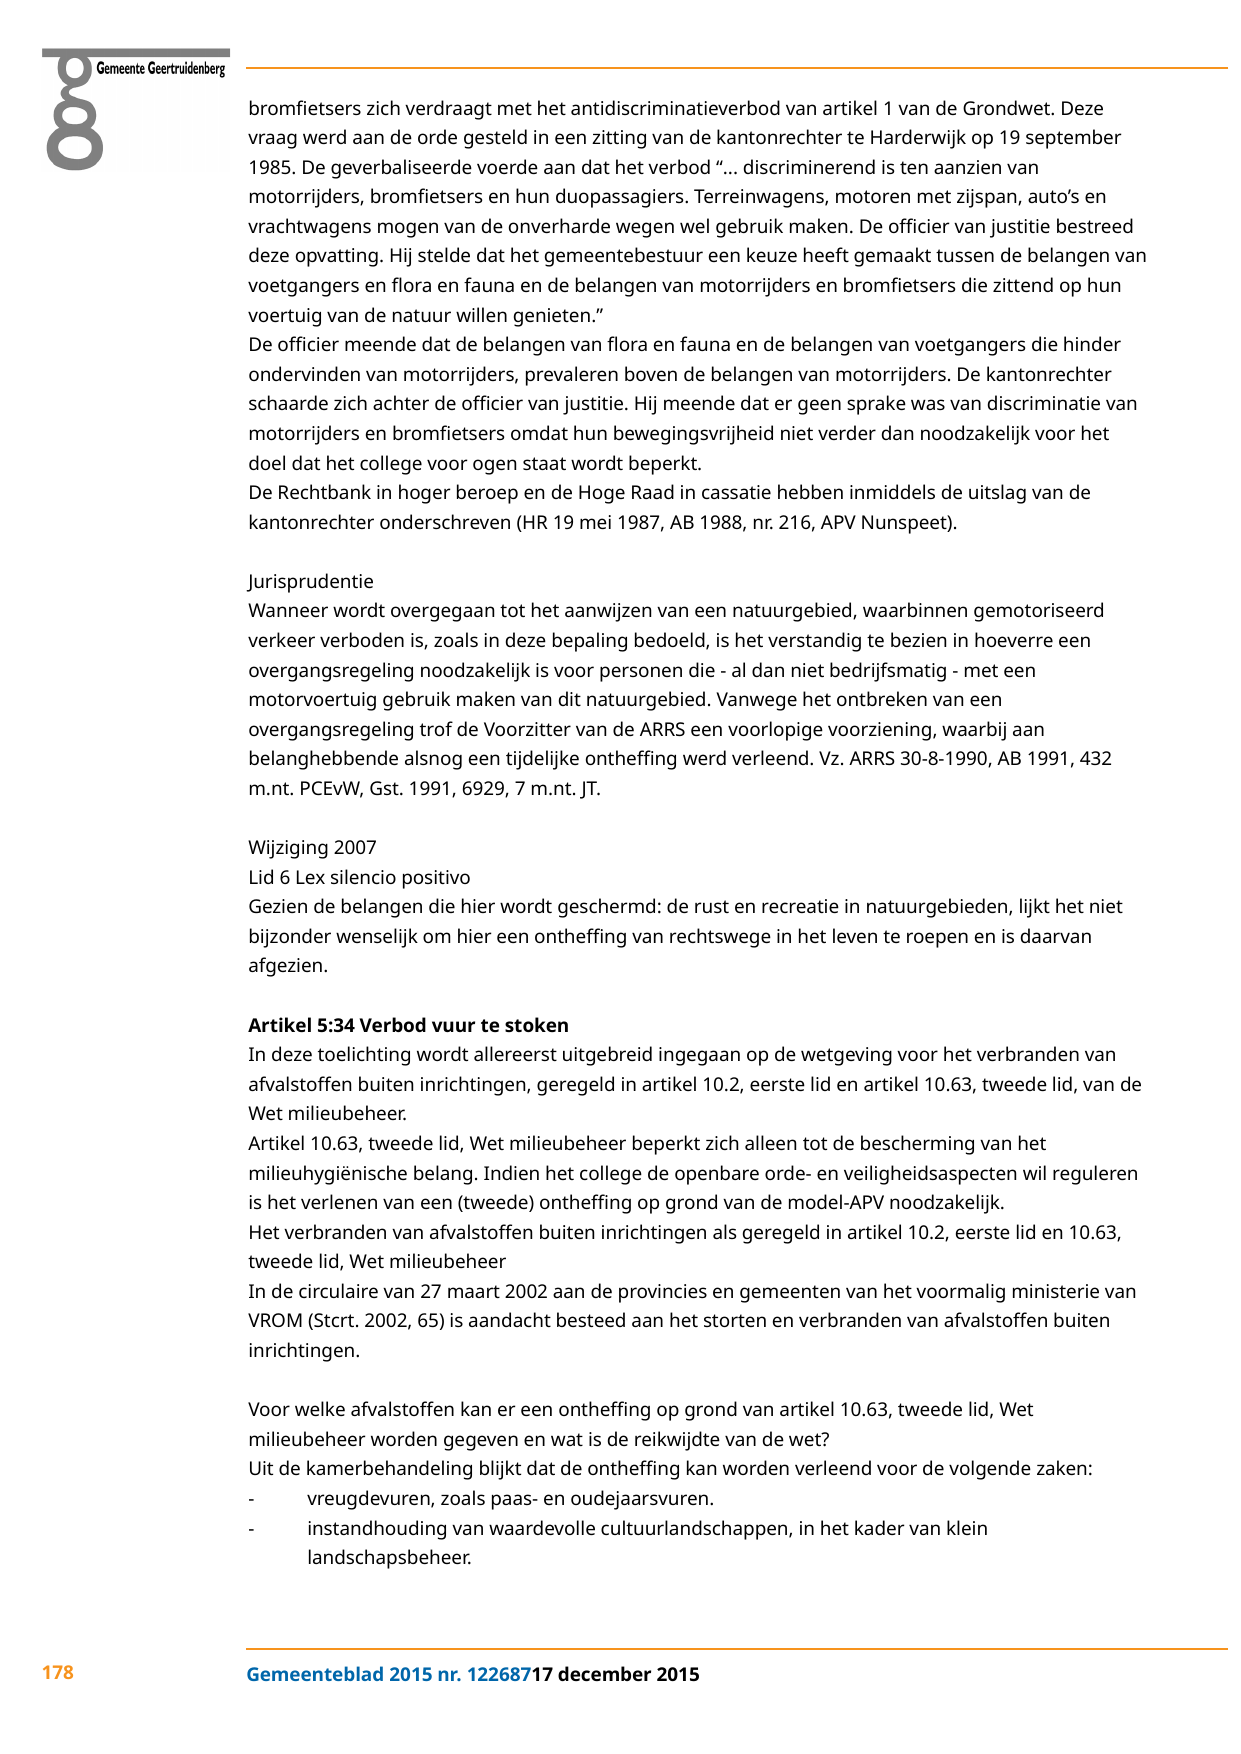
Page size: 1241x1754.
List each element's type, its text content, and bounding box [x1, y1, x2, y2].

list vreugdevuren, zoals paas- en oudejaarsvuren. [248, 1485, 1152, 1511]
text In de circulaire van 27 maart 2002 aan de provincies en gemeenten van het voormalig ministerie van VROM (Stcrt. 2002, 65) is aandacht besteed aan het storten en verbranden van afvalstoffen buiten inrichtingen. [248, 1278, 1152, 1363]
text Jurisprudentie [248, 568, 1152, 594]
text Voor welke afvalstoffen kan er een ontheffing op grond van artikel 10.63, tweede lid, Wet milieubeheer worden gegeven en wat is de reikwijdte van de wet? [248, 1396, 1152, 1452]
text Lid 6 Lex silencio positivo [248, 864, 1152, 890]
text Wanneer wordt overgegaan tot het aanwijzen van een natuurgebied, waarbinnen gemotoriseerd verkeer verboden is, zoals in deze bepaling bedoeld, is het verstandig te bezien in hoeverre een overgangsregeling noodzakelijk is voor personen die - al dan niet bedrijfsmatig - met een motorvoertuig gebruik maken van dit natuurgebied. Vanwege het ontbreken van een overgangsregeling trof de Voorzitter van de ARRS een voorlopige voorziening, waarbij aan belanghebbende alsnog een tijdelijke ontheffing werd verleend. Vz. ARRS 30-8-1990, AB 1991, 432 m.nt. PCEvW, Gst. 1991, 6929, 7 m.nt. JT. [248, 598, 1152, 801]
text Wijziging 2007 [248, 834, 1152, 860]
text Artikel 10.63, tweede lid, Wet milieubeheer beperkt zich alleen tot de bescherming van het milieuhygiënische belang. Indien het college de openbare orde- en veiligheidsaspecten wil reguleren is het verlenen van een (tweede) ontheffing op grond van de model-APV noodzakelijk. [248, 1130, 1152, 1215]
text Het verbranden van afvalstoffen buiten inrichtingen als geregeld in artikel 10.2, eerste lid en 10.63, tweede lid, Wet milieubeheer [248, 1219, 1152, 1274]
text Gezien de belangen die hier wordt geschermd: de rust en recreatie in natuurgebieden, lijkt het niet bijzonder wenselijk om hier een ontheffing van rechtswege in het leven te roepen en is daarvan afgezien. [248, 893, 1152, 978]
text De Rechtbank in hoger beroep en de Hoge Raad in cassatie hebben inmiddels de uitslag van de kantonrechter onderschreven (HR 19 mei 1987, AB 1988, nr. 216, APV Nunspeet). [248, 479, 1152, 535]
text In deze toelichting wordt allereerst uitgebreid ingegaan op de wetgeving voor het verbranden van afvalstoffen buiten inrichtingen, geregeld in artikel 10.2, eerste lid en artikel 10.63, tweede lid, van de Wet milieubeheer. [248, 1041, 1152, 1126]
text bromfietsers zich verdraagt met het antidiscriminatieverbod van artikel 1 van de Grondwet. Deze vraag werd aan de orde gesteld in een zitting van de kantonrechter te Harderwijk op 19 september 1985. De geverbaliseerde voerde aan dat het verbod “... discriminerend is ten aanzien van motorrijders, bromfietsers en hun duopassagiers. Terreinwagens, motoren met zijspan, auto’s en vrachtwagens mogen van de onverharde wegen wel gebruik maken. De officier van justitie bestreed deze opvatting. Hij stelde dat het gemeentebestuur een keuze heeft gemaakt tussen de belangen van voetgangers en flora en fauna en de belangen van motorrijders en bromfietsers die zittend op hun voertuig van de natuur willen genieten.” [248, 95, 1152, 328]
text Uit de kamerbehandeling blijkt dat de ontheffing kan worden verleend voor de volgende zaken: [248, 1456, 1152, 1481]
text Artikel 5:34 Verbod vuur te stoken [248, 1012, 1152, 1038]
picture [41, 47, 231, 172]
text De officier meende dat de belangen van flora en fauna en de belangen van voetgangers die hinder ondervinden van motorrijders, prevaleren boven de belangen van motorrijders. De kantonrechter schaarde zich achter de officier van justitie. Hij meende dat er geen sprake was van discriminatie van motorrijders en bromfietsers omdat hun bewegingsvrijheid niet verder dan noodzakelijk voor het doel dat het college voor ogen staat wordt beperkt. [248, 331, 1152, 476]
list instandhouding van waardevolle cultuurlandschappen, in het kader van klein landschapsbeheer. [248, 1515, 1152, 1570]
